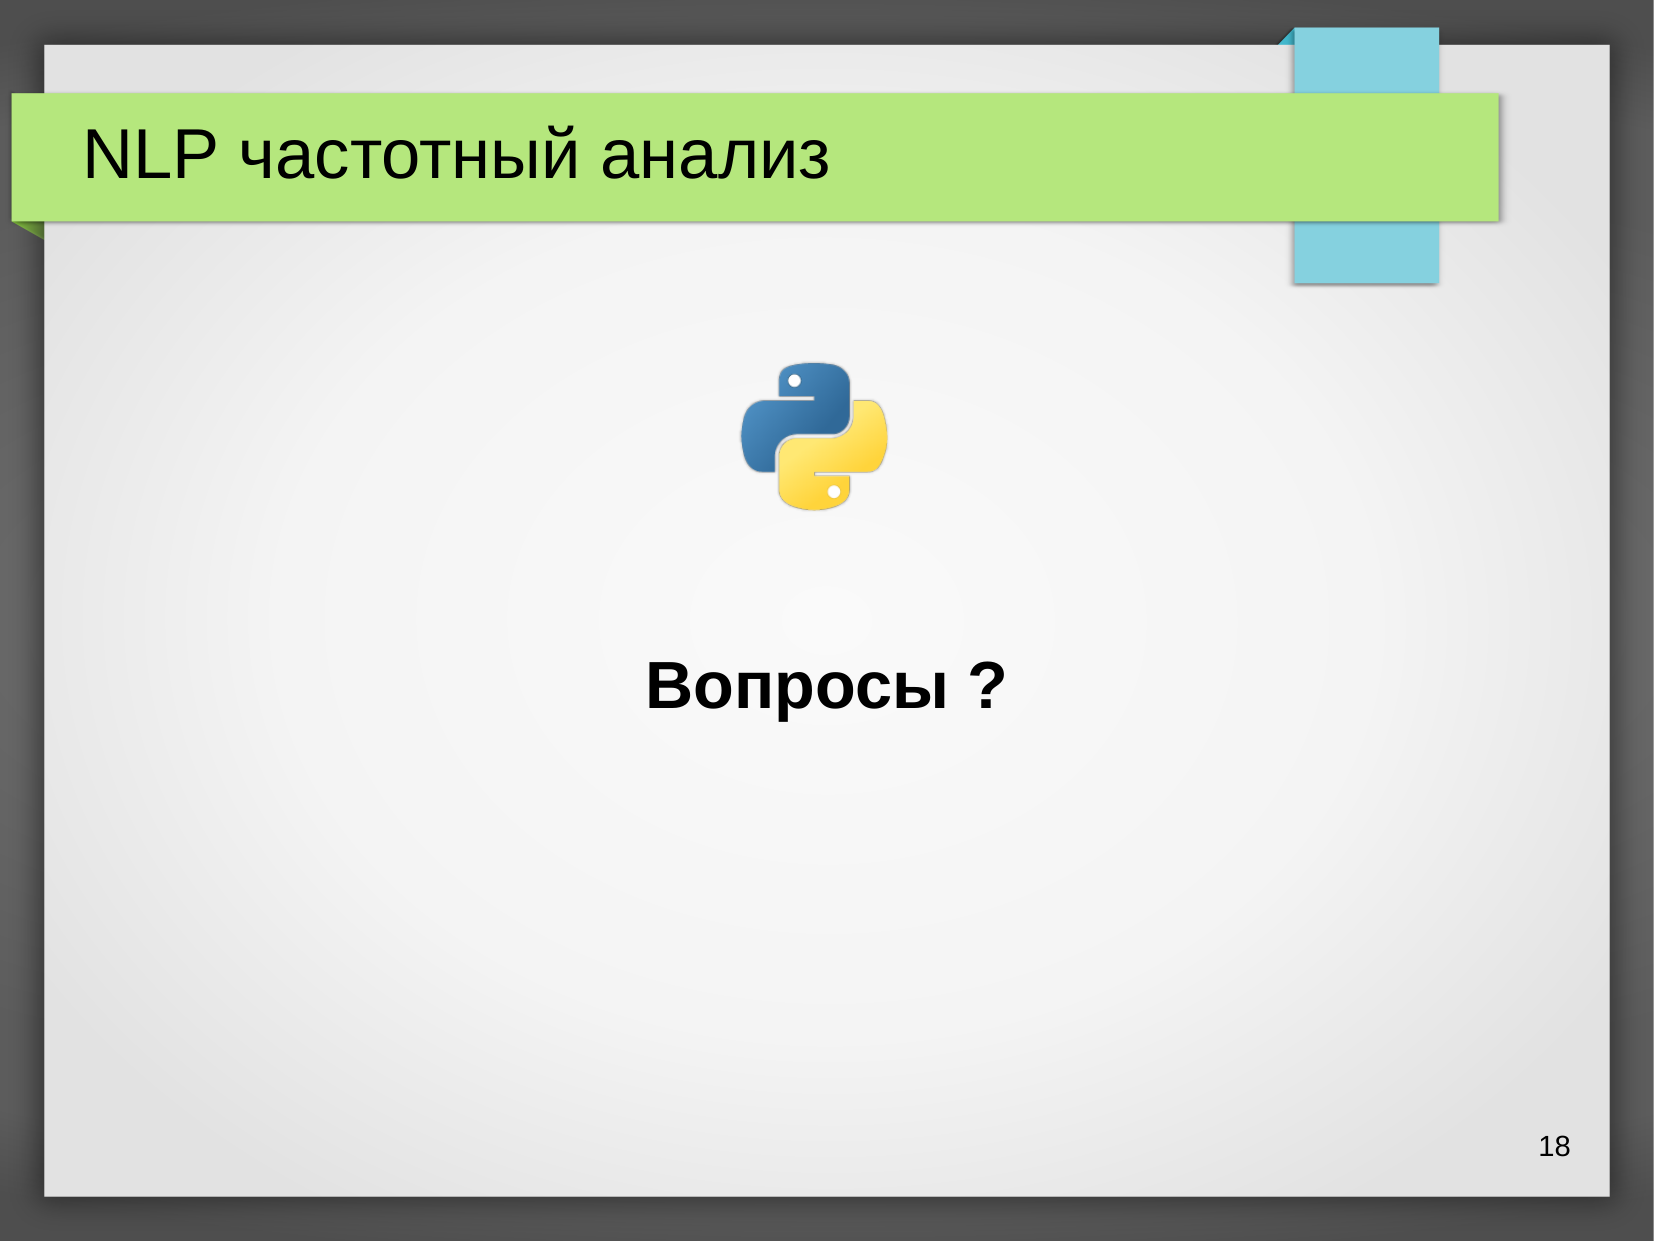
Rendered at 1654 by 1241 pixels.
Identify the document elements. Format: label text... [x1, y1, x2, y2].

title NLP частотный анализ [82, 118, 1406, 189]
subtitle Вопросы ? [82, 236, 1571, 1134]
picture [0, 0, 1654, 1241]
